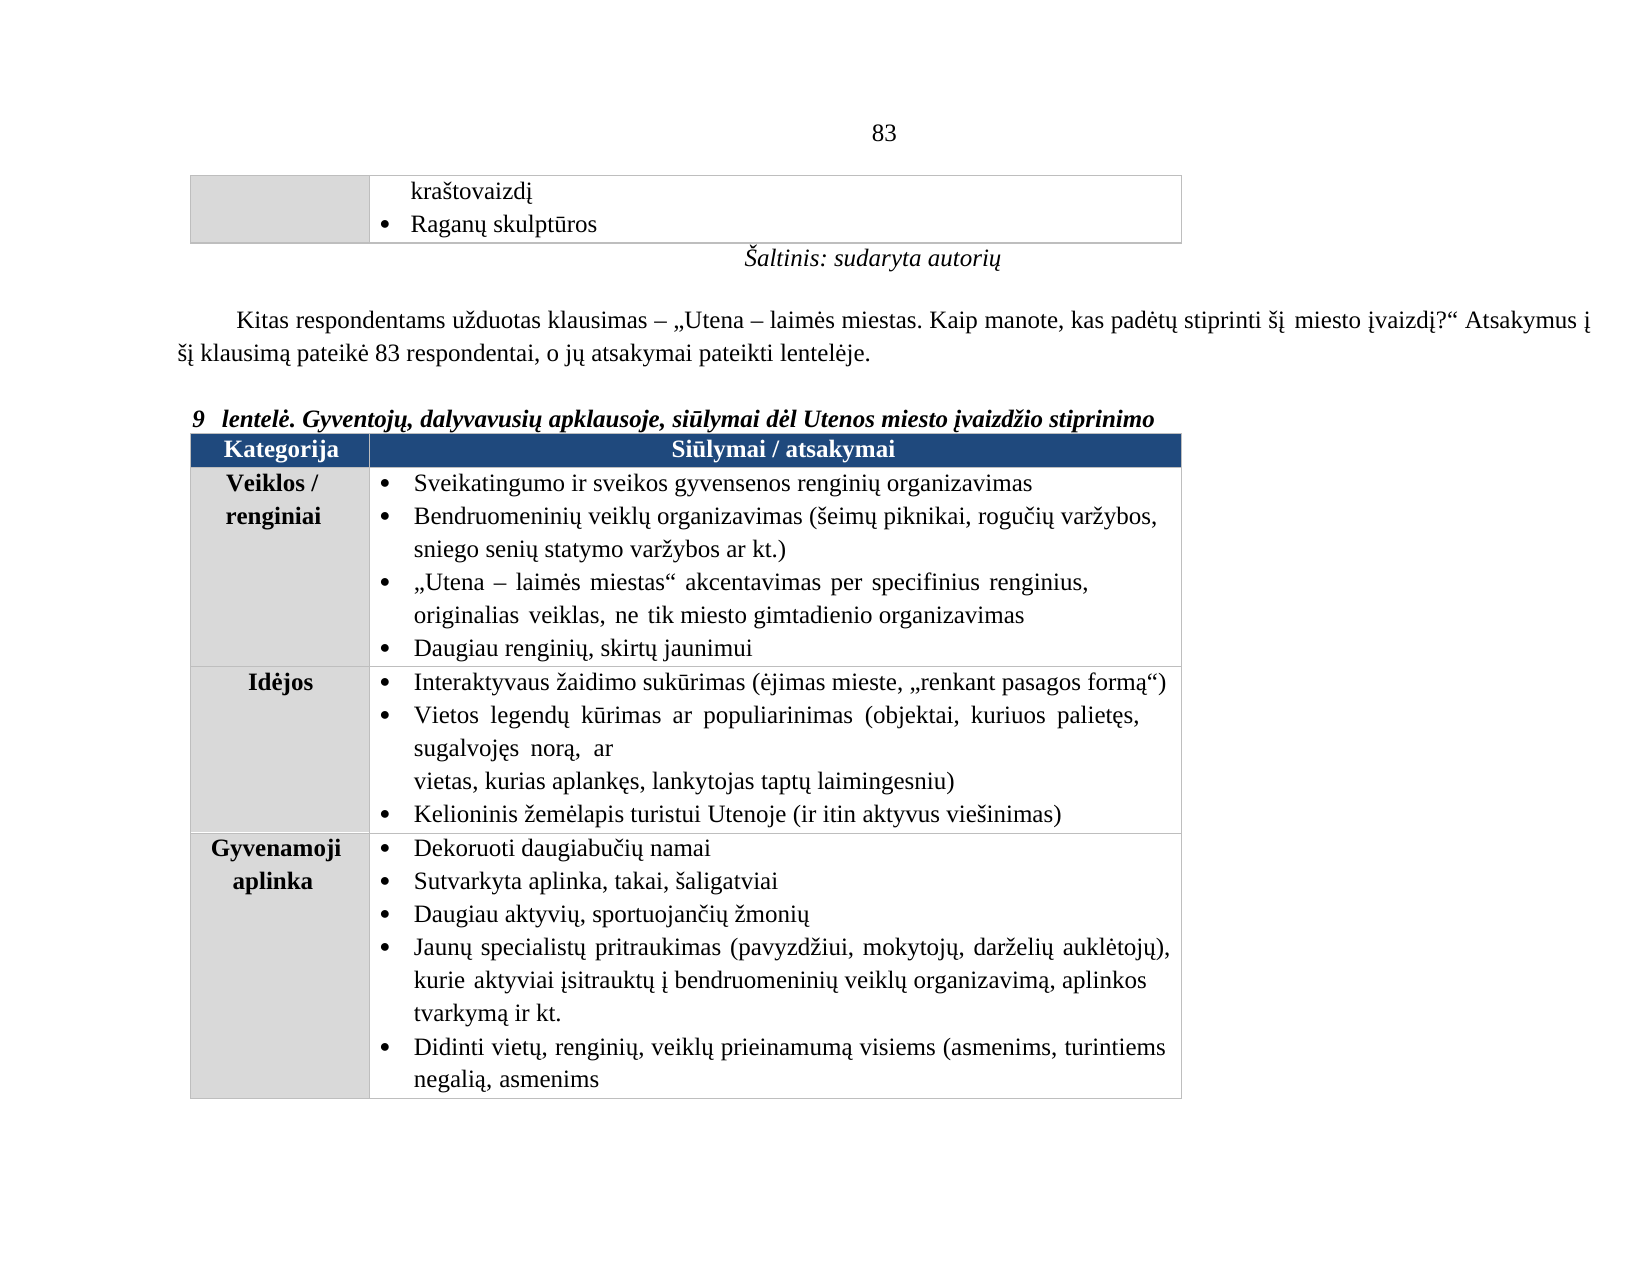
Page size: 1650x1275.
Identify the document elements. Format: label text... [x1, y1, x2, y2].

text 9 lentelė. Gyventojų, dalyvavusių apklausoje, siūlymai dėl Utenos miesto įvaizdžio stiprinimo [177, 404, 1570, 433]
table_cell kraštovaizdį  Raganų skulptūros [370, 176, 1181, 242]
table_cell  Dekoruoti daugiabučių namai  Sutvarkyta aplinka, takai, šaligatviai  Daugiau aktyvių, sportuojančių žmonių  Jaunų specialistų pritraukimas (pavyzdžiui, mokytojų, darželių auklėtojų), kurie aktyviai įsitrauktų į bendruomeninių veiklų organizavimą, aplinkos tvarkymą ir kt.  Didinti vietų, renginių, veiklų prieinamumą visiems (asmenims, turintiems negalią, asmenims [370, 834, 1181, 1098]
table_cell Gyvenamoji aplinka [191, 834, 369, 1098]
table_cell  Interaktyvaus žaidimo sukūrimas (ėjimas mieste, „renkant pasagos formą“)  Vietos legendų kūrimas ar populiarinimas (objektai, kuriuos palietęs, sugalvojęs norą, ar vietas, kurias aplankęs, lankytojas taptų laimingesniu)  Kelioninis žemėlapis turistui Utenoje (ir itin aktyvus viešinimas) [370, 667, 1181, 832]
text Šaltinis: sudaryta autorių [317, 243, 1431, 272]
table_cell [191, 176, 369, 242]
table_cell  Sveikatingumo ir sveikos gyvensenos renginių organizavimas  Bendruomeninių veiklų organizavimas (šeimų piknikai, rogučių varžybos, sniego senių statymo varžybos ar kt.)  „Utena – laimės miestas“ akcentavimas per specifinius renginius, originalias veiklas, ne tik miesto gimtadienio organizavimas  Daugiau renginių, skirtų jaunimui [370, 468, 1181, 666]
table_header Siūlymai / atsakymai [370, 434, 1181, 467]
table_cell Idėjos [191, 667, 369, 832]
table_cell Veiklos / renginiai [191, 468, 369, 666]
table_header Kategorija [191, 434, 369, 467]
text Kitas respondentams užduotas klausimas – „Utena – laimės miestas. Kaip manote, kas padėtų stiprinti šį miesto įvaizdį?“ Atsakymus į šį klausimą pateikė 83 respondentai, o jų atsakymai pateikti lentelėje. [177, 305, 1591, 367]
